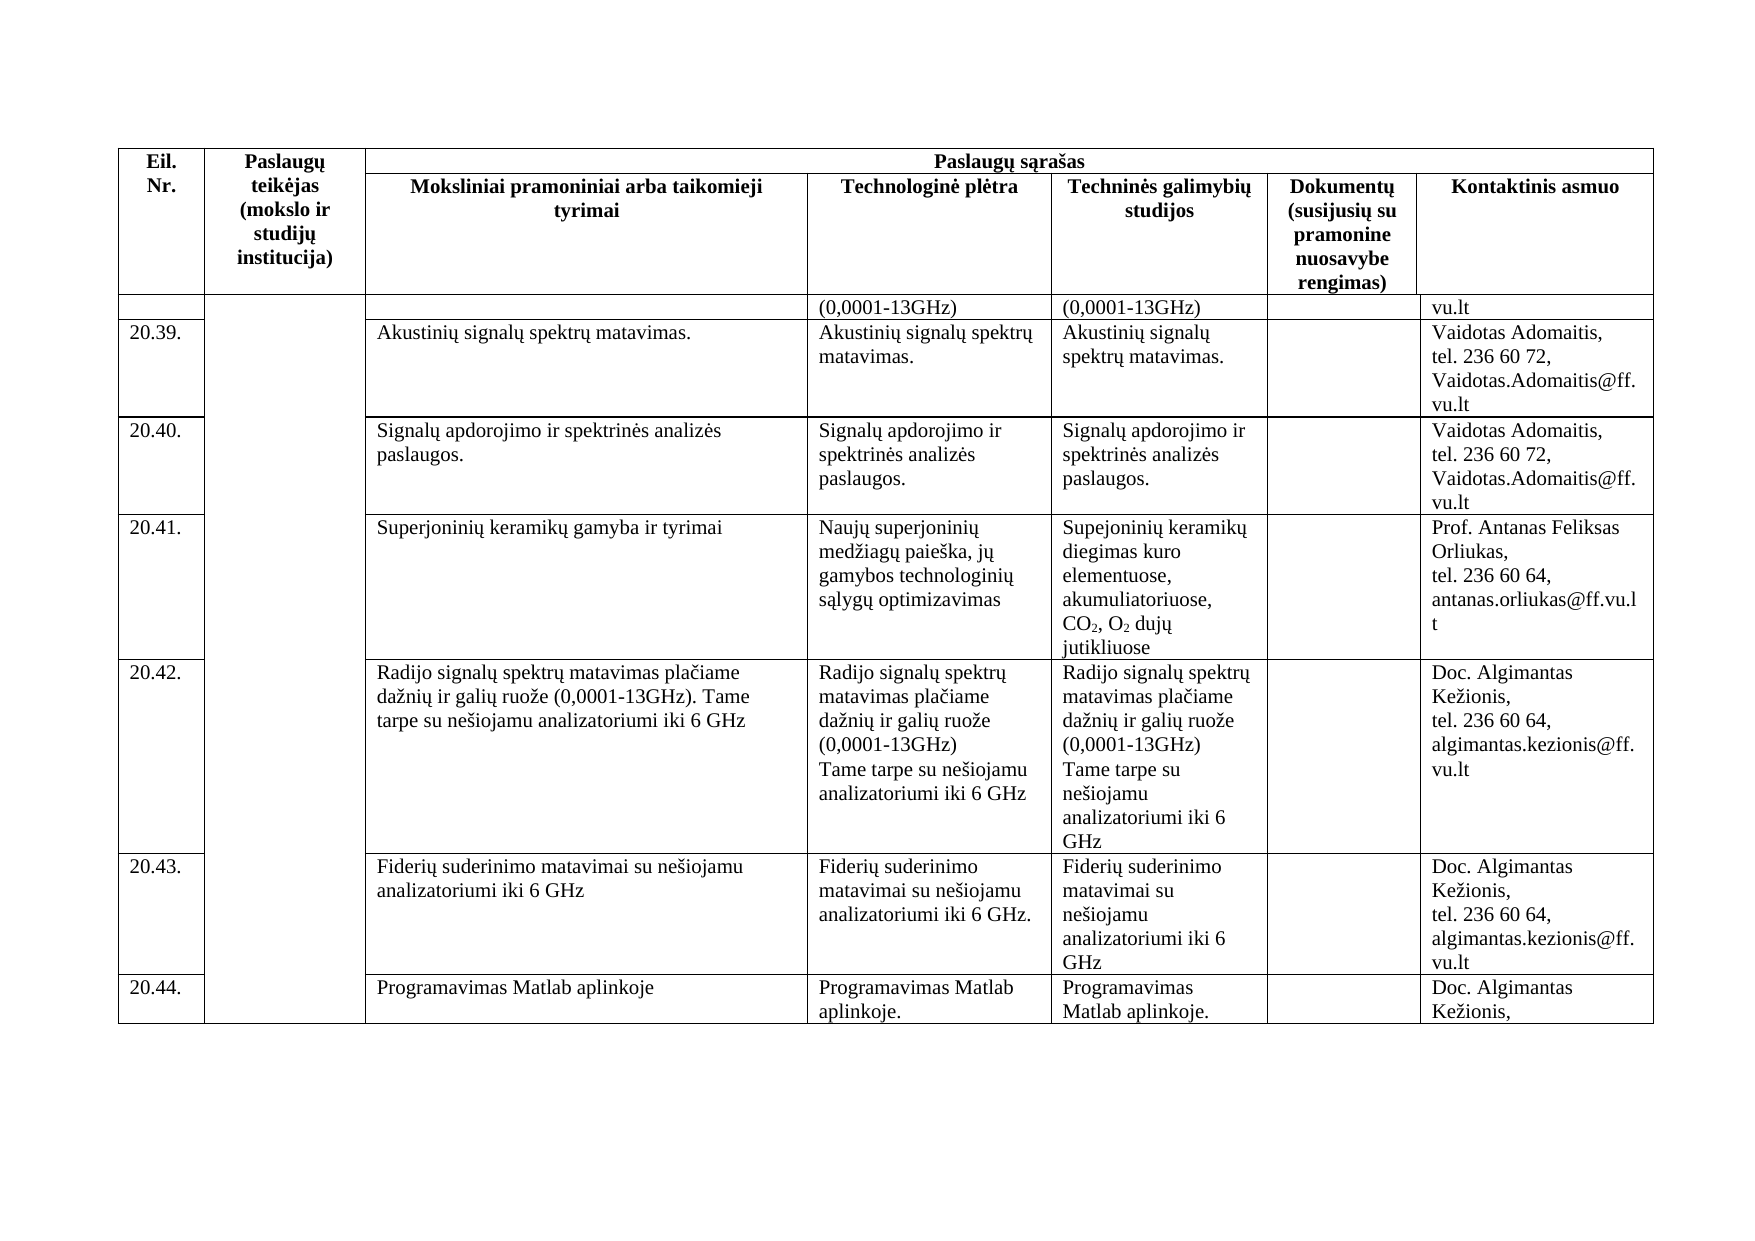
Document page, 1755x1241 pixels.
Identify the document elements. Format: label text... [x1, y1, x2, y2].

table_cell Programavimas Matlab aplinkoje. [1052, 975, 1267, 1023]
table_cell Programavimas Matlab aplinkoje. [808, 975, 1051, 1023]
table_cell Signalų apdorojimo ir spektrinės analizės paslaugos. [366, 418, 807, 514]
table_cell [119, 295, 204, 319]
table_cell Naujų superjoninių medžiagų paieška, jų gamybos technologinių sąlygų optimizavimas [808, 515, 1051, 659]
table_cell Fiderių suderinimo matavimai su nešiojamu analizatoriumi iki 6 GHz [366, 854, 807, 974]
table_cell (0,0001-13GHz) [808, 295, 1051, 319]
table_cell 20.41. [119, 515, 204, 659]
table_cell (0,0001-13GHz) [1052, 295, 1267, 319]
table_cell Moksliniai pramoniniai arba taikomieji tyrimai [366, 174, 807, 294]
table_cell Fiderių suderinimo matavimai su nešiojamu analizatoriumi iki 6 GHz. [808, 854, 1051, 974]
table_cell 20.43. [119, 854, 204, 974]
table_header Paslaugų sąrašas [366, 149, 1653, 173]
table_cell Akustinių signalų spektrų matavimas. [366, 320, 807, 416]
table_cell Vaidotas Adomaitis, tel. 236 60 72, Vaidotas.Adomaitis@ff.vu.lt [1421, 418, 1653, 514]
table_cell Supejoninių keramikų diegimas kuro elementuose, akumuliatoriuose, CO2, O2 dujų jutikliuose [1052, 515, 1267, 659]
table_cell [205, 295, 365, 1023]
table_cell Superjoninių keramikų gamyba ir tyrimai [366, 515, 807, 659]
table_cell Doc. Algimantas Kežionis, [1421, 975, 1653, 1023]
table_cell 20.39. [119, 320, 204, 416]
table_cell Radijo signalų spektrų matavimas plačiame dažnių ir galių ruože (0,0001-13GHz). Tame tarpe su nešiojamu analizatoriumi iki 6 GHz [366, 660, 807, 853]
table_cell [1268, 320, 1420, 416]
table_cell Technologinė plėtra [808, 174, 1051, 294]
table_cell [1268, 515, 1420, 659]
table_cell vu.lt [1421, 295, 1653, 319]
table_cell Doc. Algimantas Kežionis, tel. 236 60 64, algimantas.kezionis@ff.vu.lt [1421, 660, 1653, 853]
table_cell [1268, 295, 1420, 319]
table_cell 20.40. [119, 418, 204, 514]
table_header Eil. Nr. [119, 149, 204, 294]
table_cell [1268, 975, 1420, 1023]
table_cell Dokumentų (susijusių su pramonine nuosavybe rengimas) [1268, 174, 1416, 294]
table_cell Akustinių signalų spektrų matavimas. [1052, 320, 1267, 416]
table_cell Programavimas Matlab aplinkoje [366, 975, 807, 1023]
table_cell Signalų apdorojimo ir spektrinės analizės paslaugos. [1052, 418, 1267, 514]
table_cell Doc. Algimantas Kežionis, tel. 236 60 64, algimantas.kezionis@ff.vu.lt [1421, 854, 1653, 974]
table_cell Radijo signalų spektrų matavimas plačiame dažnių ir galių ruože (0,0001-13GHz) Tame tarpe su nešiojamu analizatoriumi iki 6 GHz [1052, 660, 1267, 853]
table_cell Akustinių signalų spektrų matavimas. [808, 320, 1051, 416]
table_cell Signalų apdorojimo ir spektrinės analizės paslaugos. [808, 418, 1051, 514]
table_cell Prof. Antanas Feliksas Orliukas, tel. 236 60 64, antanas.orliukas@ff.vu.lt [1421, 515, 1653, 659]
table_cell Techninės galimybių studijos [1052, 174, 1267, 294]
table_header Paslaugų teikėjas (mokslo ir studijų institucija) [205, 149, 365, 294]
table_cell Fiderių suderinimo matavimai su nešiojamu analizatoriumi iki 6 GHz [1052, 854, 1267, 974]
table_cell Radijo signalų spektrų matavimas plačiame dažnių ir galių ruože (0,0001-13GHz) Tame tarpe su nešiojamu analizatoriumi iki 6 GHz [808, 660, 1051, 853]
table_cell Kontaktinis asmuo [1417, 174, 1653, 294]
table_cell [1268, 660, 1420, 853]
table_cell 20.44. [119, 975, 204, 1023]
table_cell 20.42. [119, 660, 204, 853]
table_cell [1268, 854, 1420, 974]
table_cell [366, 295, 807, 319]
table_cell [1268, 418, 1420, 514]
table_cell Vaidotas Adomaitis, tel. 236 60 72, Vaidotas.Adomaitis@ff.vu.lt [1421, 320, 1653, 416]
